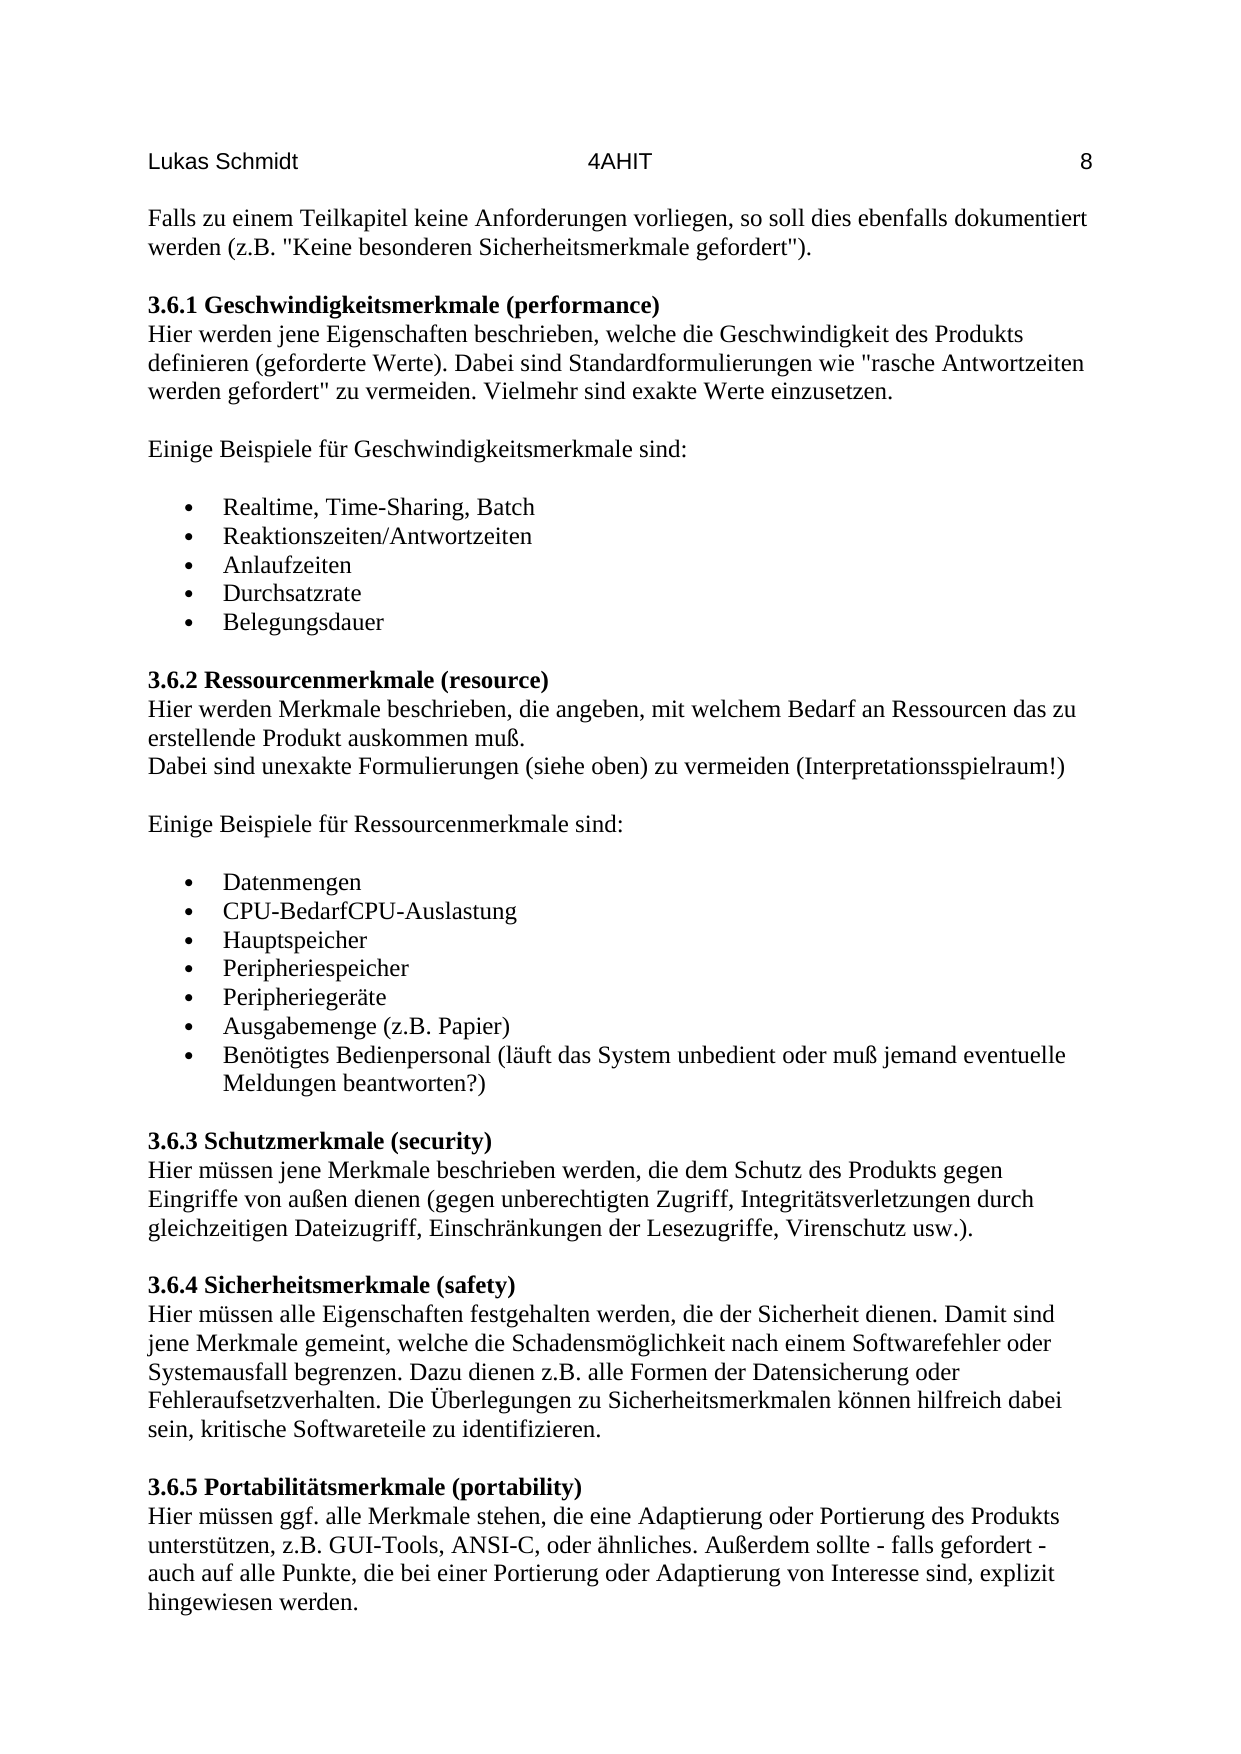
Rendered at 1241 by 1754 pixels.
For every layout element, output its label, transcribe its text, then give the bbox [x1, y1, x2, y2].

text 3.6.5 Portabilitätsmerkmale (portability) Hier müssen ggf. alle Merkmale stehen, die eine Adaptierung oder Portierung des Produkts unterstützen, z.B. GUI-Tools, ANSI-C, oder ähnliches. Außerdem sollte - falls gefordert - auch auf alle Punkte, die bei einer Portierung oder Adaptierung von Interesse sind, explizit hingewiesen werden. [148, 1472, 1093, 1616]
text Falls zu einem Teilkapitel keine Anforderungen vorliegen, so soll dies ebenfalls dokumentiert werden (z.B. "Keine besonderen Sicherheitsmerkmale gefordert"). [148, 203, 1093, 261]
list Peripheriespeicher [185, 953, 1093, 982]
list Durchsatzrate [185, 578, 1093, 607]
list Ausgabemenge (z.B. Papier) [185, 1011, 1093, 1040]
text 3.6.1 Geschwindigkeitsmerkmale (performance) Hier werden jene Eigenschaften beschrieben, welche die Geschwindigkeit des Produkts definieren (geforderte Werte). Dabei sind Standardformulierungen wie "rasche Antwortzeiten werden gefordert" zu vermeiden. Vielmehr sind exakte Werte einzusetzen. [148, 290, 1093, 405]
list Belegungsdauer [185, 607, 1093, 636]
text Einige Beispiele für Geschwindigkeitsmerkmale sind: [148, 434, 1093, 463]
list Benötigtes Bedienpersonal (läuft das System unbedient oder muß jemand eventuelle Meldungen beantworten?) [185, 1040, 1093, 1097]
text Einige Beispiele für Ressourcenmerkmale sind: [148, 809, 1093, 838]
text 3.6.4 Sicherheitsmerkmale (safety) Hier müssen alle Eigenschaften festgehalten werden, die der Sicherheit dienen. Damit sind jene Merkmale gemeint, welche die Schadensmöglichkeit nach einem Softwarefehler oder Systemausfall begrenzen. Dazu dienen z.B. alle Formen der Datensicherung oder Fehleraufsetzverhalten. Die Überlegungen zu Sicherheitsmerkmalen können hilfreich dabei sein, kritische Softwareteile zu identifizieren. [148, 1271, 1093, 1443]
list Hauptspeicher [185, 925, 1093, 953]
list Reaktionszeiten/Antwortzeiten [185, 521, 1093, 550]
list Realtime, Time-Sharing, Batch [185, 492, 1093, 521]
list CPU-BedarfCPU-Auslastung [185, 896, 1093, 925]
list Peripheriegeräte [185, 982, 1093, 1011]
list Anlaufzeiten [185, 550, 1093, 578]
text 3.6.2 Ressourcenmerkmale (resource) Hier werden Merkmale beschrieben, die angeben, mit welchem Bedarf an Ressourcen das zu erstellende Produkt auskommen muß. Dabei sind unexakte Formulierungen (siehe oben) zu vermeiden (Interpretationsspielraum!) [148, 665, 1093, 780]
list Datenmengen [185, 867, 1093, 896]
text 3.6.3 Schutzmerkmale (security) Hier müssen jene Merkmale beschrieben werden, die dem Schutz des Produkts gegen Eingriffe von außen dienen (gegen unberechtigten Zugriff, Integritätsverletzungen durch gleichzeitigen Dateizugriff, Einschränkungen der Lesezugriffe, Virenschutz usw.). [148, 1126, 1093, 1241]
